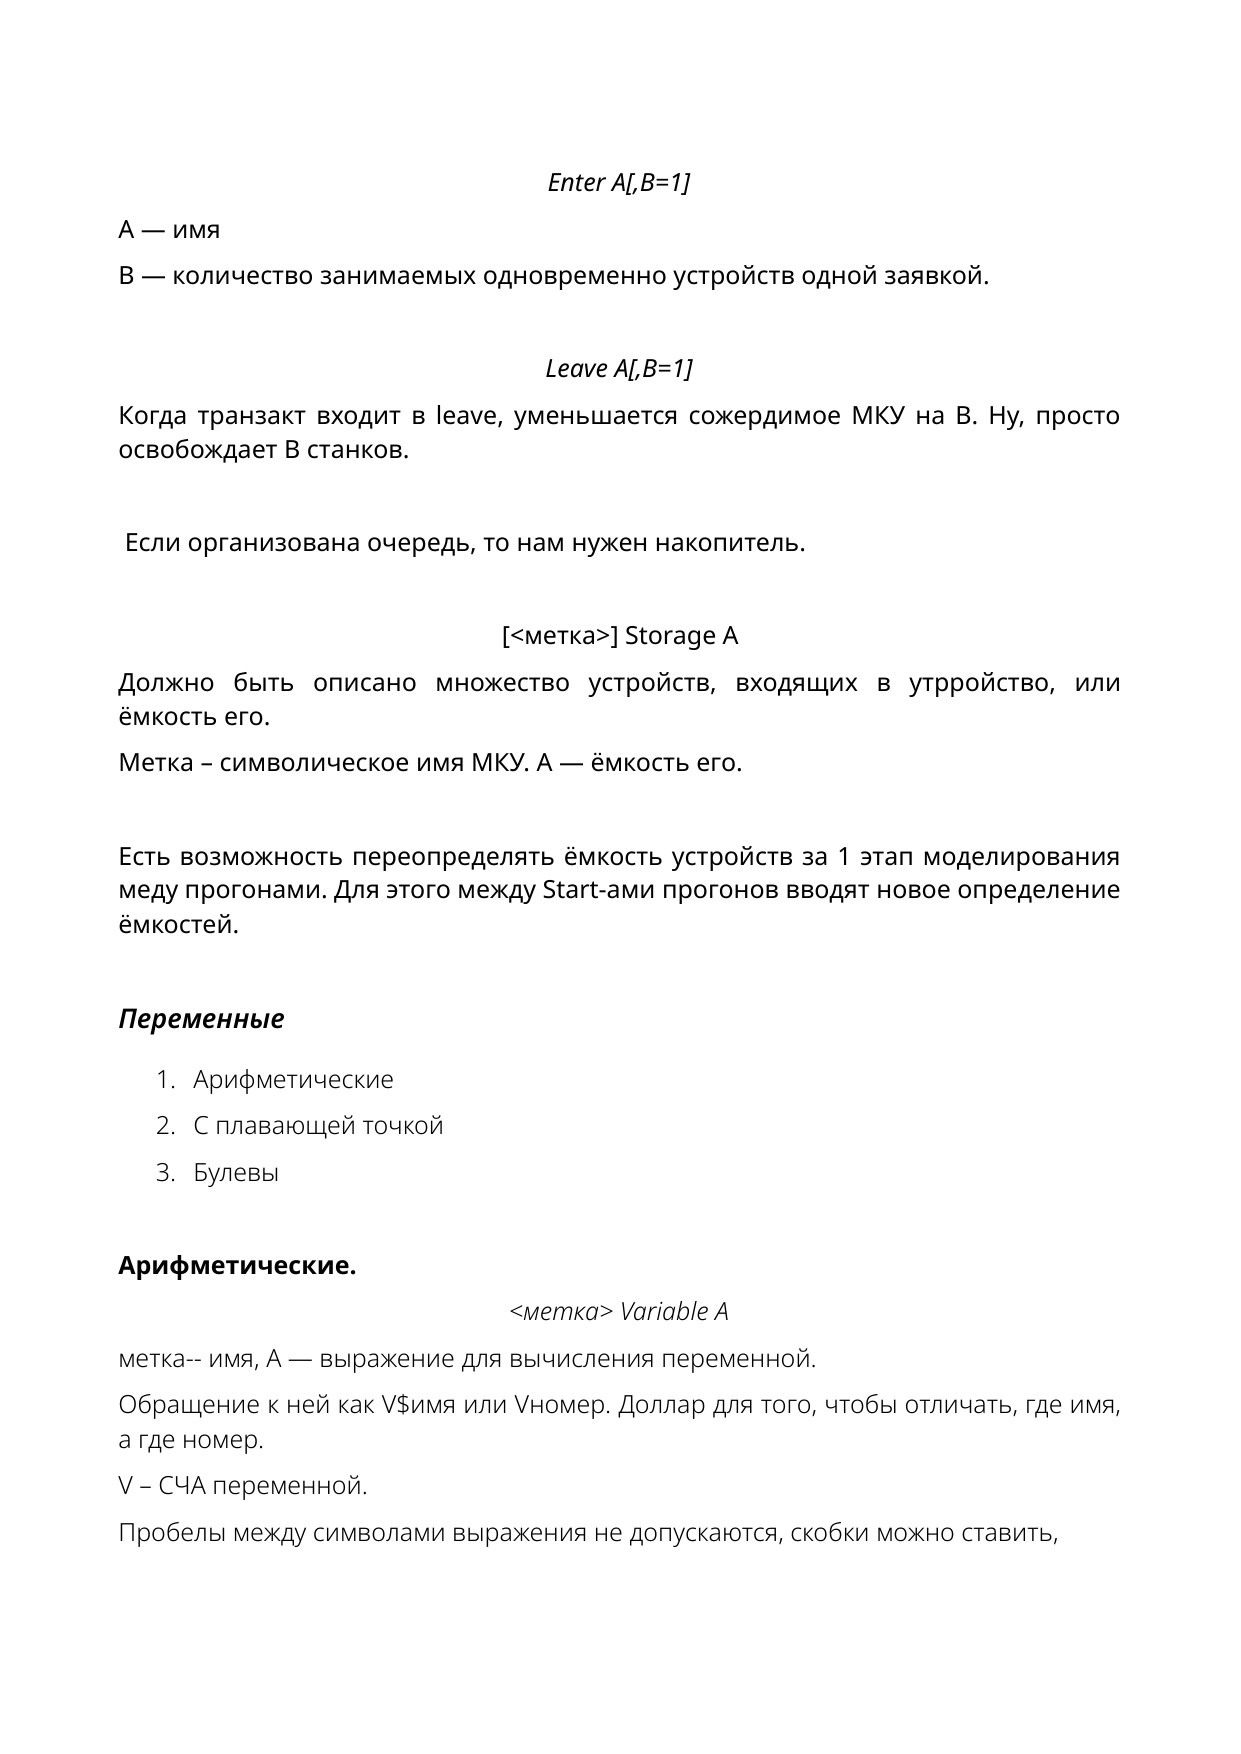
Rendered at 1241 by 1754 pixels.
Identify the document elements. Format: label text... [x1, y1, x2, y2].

text Должно быть описано множество устройств, входящих в утрройство, или ёмкость его. [118, 664, 1122, 732]
text B — количество занимаемых одновременно устройств одной заявкой. [118, 258, 1122, 292]
list Арифметические [156, 1061, 1122, 1095]
text Когда транзакт входит в leave, уменьшается сожердимое МКУ на B. Ну, просто освобождает B станков. [118, 397, 1122, 466]
text Метка – символическое имя МКУ. А — ёмкость его. [118, 745, 1122, 779]
text Enter A[,B=1] [118, 165, 1122, 199]
text Арифметические. [118, 1247, 1122, 1282]
text Пробелы между символами выражения не допускаются, скобки можно ставить, [118, 1514, 1122, 1548]
text Обращение к ней как V$имя или Vномер. Доллар для того, чтобы отличать, где имя, а где номер. [118, 1387, 1122, 1455]
text А — имя [118, 211, 1122, 245]
list Булевы [156, 1154, 1122, 1188]
list С плавающей точкой [156, 1108, 1122, 1142]
text [<метка>] Storage A [118, 618, 1122, 652]
text <метка> Variable A [118, 1294, 1122, 1328]
text Есть возможность переопределять ёмкость устройств за 1 этап моделирования меду прогонами. Для этого между Start-ами прогонов вводят новое определение ёмкостей. [118, 838, 1122, 940]
text V – СЧА переменной. [118, 1468, 1122, 1502]
text Leave A[,B=1] [118, 351, 1122, 385]
text Если организована очередь, то нам нужен накопитель. [118, 525, 1122, 559]
text метка-- имя, А — выражение для вычисления переменной. [118, 1341, 1122, 1375]
subtitle Переменные [118, 999, 1122, 1036]
